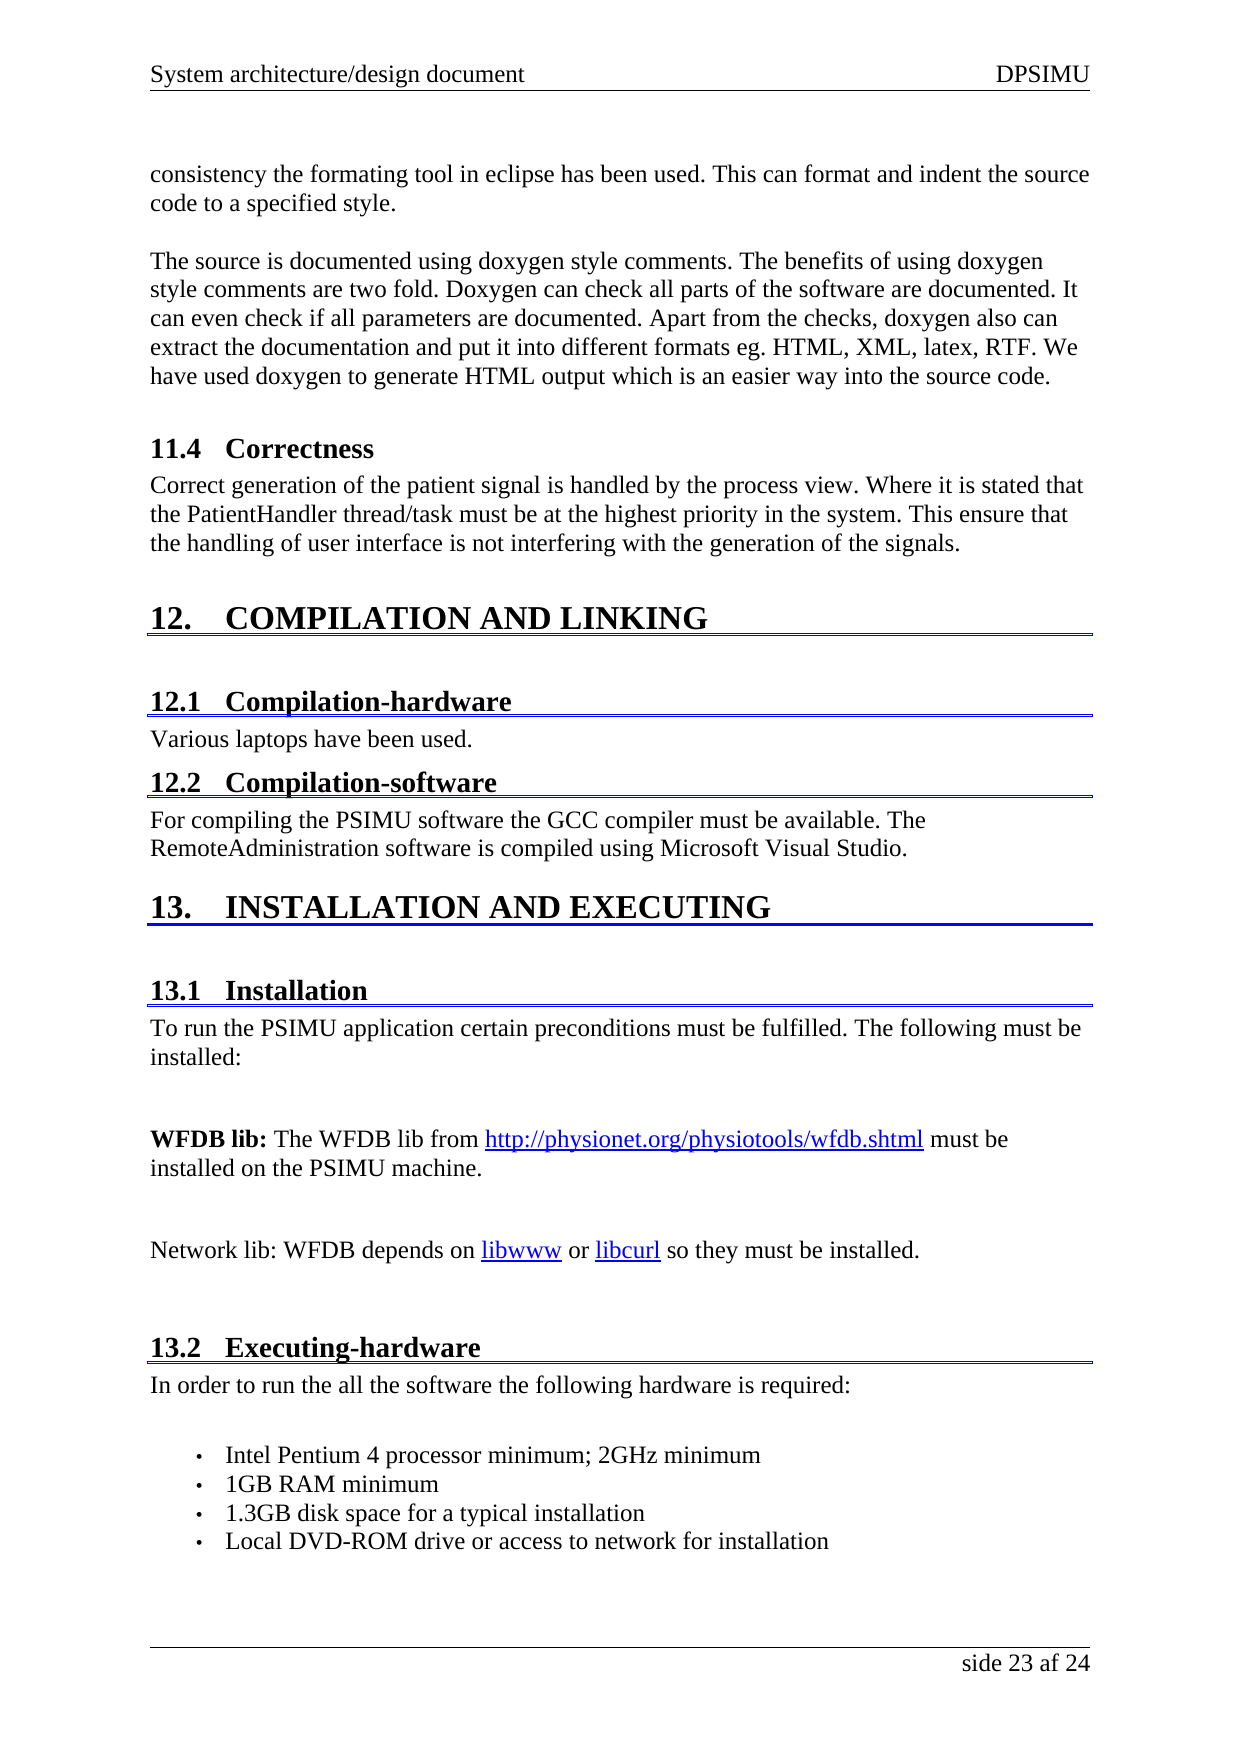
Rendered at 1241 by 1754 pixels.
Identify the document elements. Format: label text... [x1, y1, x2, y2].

subtitle INSTALLATION AND Executing [150, 887, 1090, 923]
text In order to run the all the software the following hardware is required: [150, 1370, 1090, 1399]
subtitle Executing-hardware [150, 1330, 1090, 1361]
subtitle Compilation-hardware [150, 684, 1090, 714]
subtitle Correctness [150, 431, 1090, 464]
text consistency the formating tool in eclipse has been used. This can format and indent the source code to a specified style. [150, 159, 1090, 217]
text Various laptops have been used. [150, 724, 1090, 752]
text To run the PSIMU application certain preconditions must be fulfilled. The following must be installed: [150, 1013, 1090, 1070]
subtitle Installation [150, 973, 1090, 1004]
text For compiling the PSIMU software the GCC compiler must be available. The RemoteAdministration software is compiled using Microsoft Visual Studio. [150, 805, 1090, 862]
subtitle Compilation AND LINKING [150, 598, 1090, 633]
list Local DVD-ROM drive or access to network for installation [196, 1526, 1090, 1555]
text Network lib: WFDB depends on libwww or libcurl so they must be installed. [150, 1235, 1090, 1264]
text Correct generation of the patient signal is handled by the process view. Where it is stated that the PatientHandler thread/task must be at the highest priority in the system. This ensure that the handling of user interface is not interfering with the generation of the signals. [150, 471, 1090, 557]
list 1GB RAM minimum [196, 1469, 1090, 1498]
list 1.3GB disk space for a typical installation [196, 1498, 1090, 1526]
text The source is documented using doxygen style comments. The benefits of using doxygen style comments are two fold. Doxygen can check all parts of the software are documented. It can even check if all parameters are documented. Apart from the checks, doxygen also can extract the documentation and put it into different formats eg. HTML, XML, latex, RTF. We have used doxygen to generate HTML output which is an easier way into the source code. [150, 246, 1090, 389]
subtitle Compilation-software [150, 765, 1090, 795]
list Intel Pentium 4 processor minimum; 2GHz minimum [196, 1440, 1090, 1469]
text WFDB lib: The WFDB lib from http://physionet.org/physiotools/wfdb.shtml must be installed on the PSIMU machine. [150, 1124, 1090, 1182]
